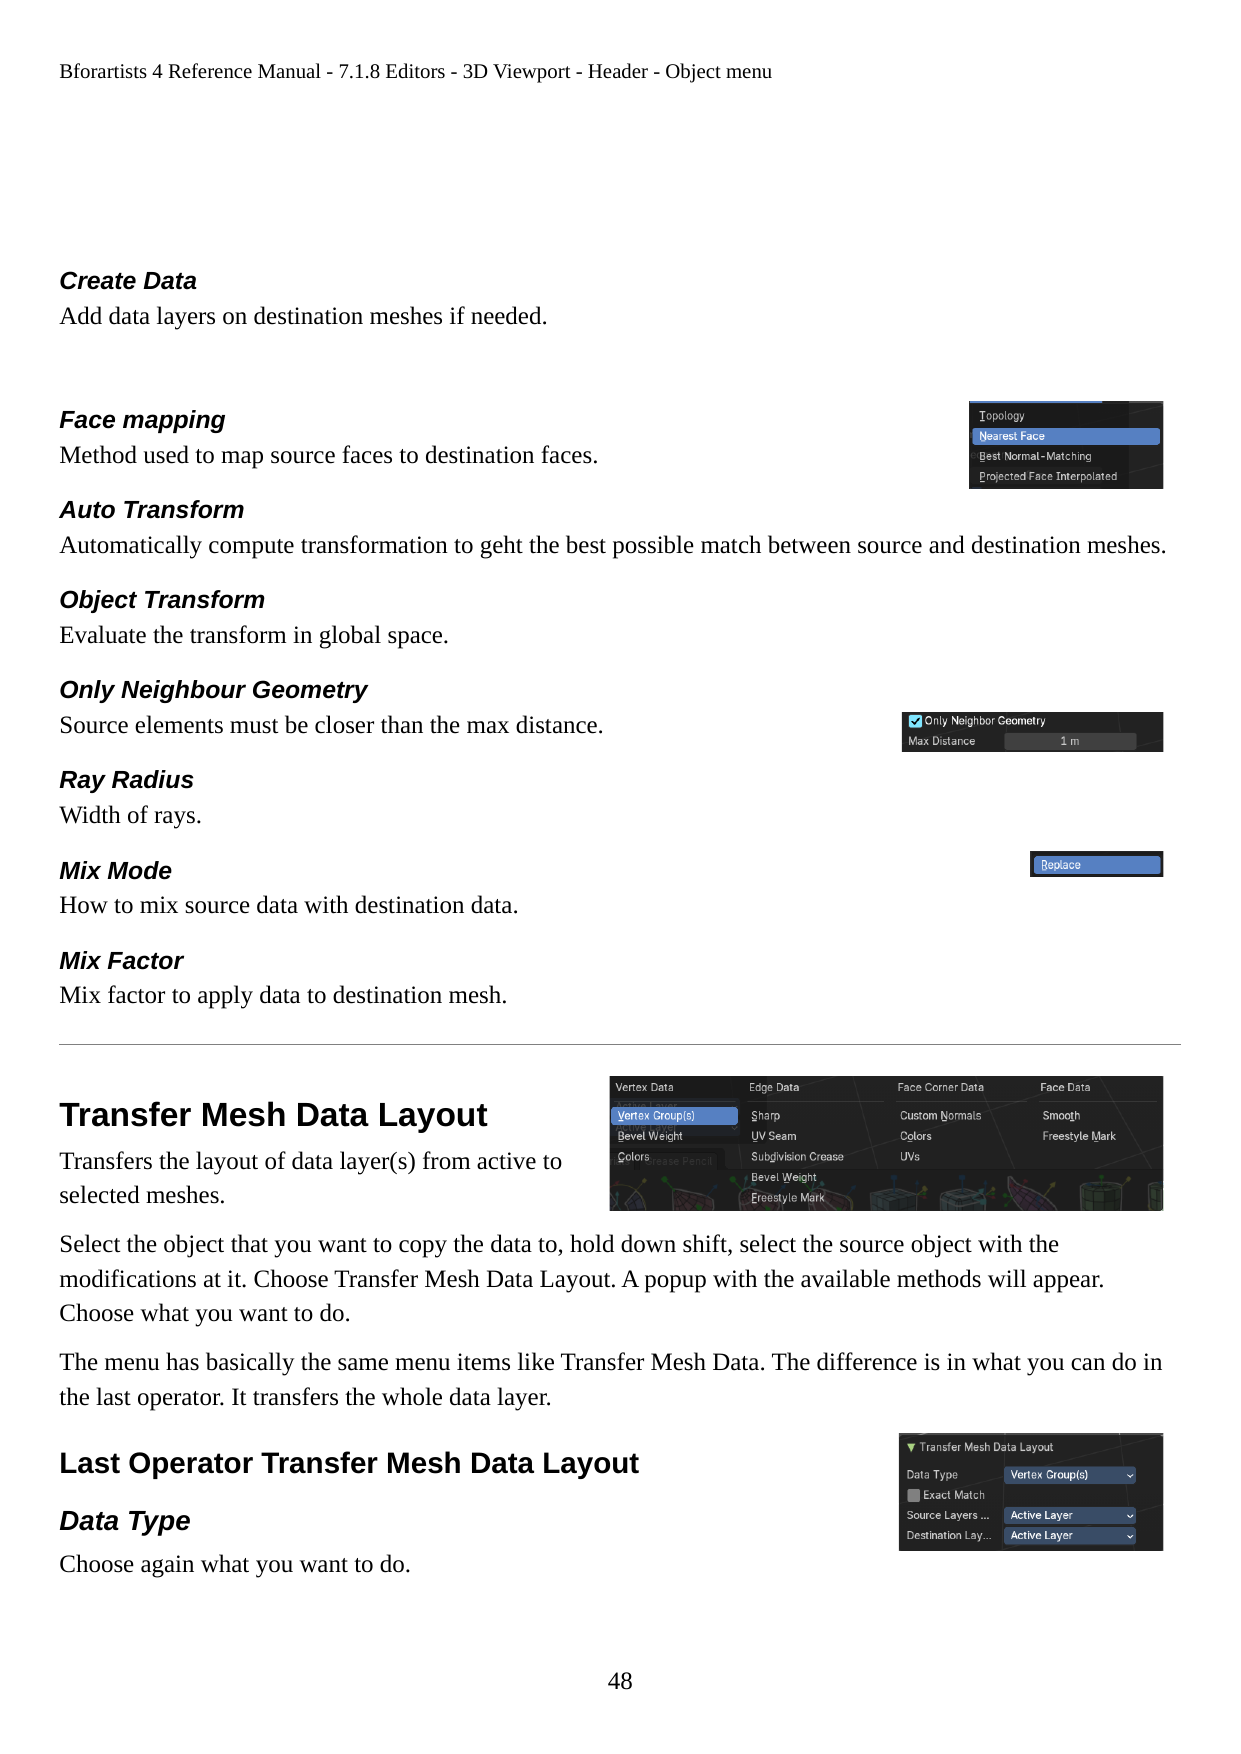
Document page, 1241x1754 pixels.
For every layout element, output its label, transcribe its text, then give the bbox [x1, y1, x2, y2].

picture [609, 1076, 1164, 1211]
text Method used to map source faces to destination faces. [59, 440, 969, 469]
subtitle Mix Mode [59, 856, 1181, 884]
picture [901, 712, 1164, 752]
text Select the object that you want to copy the data to, hold down shift, select the source object with the modifications at it. Choose Transfer Mesh Data Layout. A popup with the available methods will appear. Choose what you want to do. [59, 1229, 1181, 1327]
text Automatically compute transformation to geht the best possible match between source and destination meshes. [59, 530, 1181, 559]
subtitle Ray Radius [59, 766, 1181, 794]
subtitle Create Data [59, 266, 1181, 294]
picture [898, 1433, 1164, 1551]
subtitle [1164, 1095, 1181, 1133]
subtitle Last Operator Transfer Mesh Data Layout [59, 1446, 898, 1479]
picture [1030, 851, 1164, 877]
picture [969, 401, 1164, 489]
text Add data layers on destination meshes if needed. [59, 301, 1181, 329]
text Choose again what you want to do. [59, 1549, 1181, 1578]
text Source elements must be closer than the max distance. [59, 710, 1181, 739]
text The menu has basically the same menu items like Transfer Mesh Data. The difference is in what you can do in the last operator. It transfers the whole data layer. [59, 1347, 1181, 1411]
subtitle [1164, 405, 1181, 434]
subtitle Transfer Mesh Data Layout [59, 1095, 609, 1133]
subtitle Auto Transform [59, 495, 1181, 524]
text Evaluate the transform in global space. [59, 620, 1181, 649]
subtitle Only Neighbour Geometry [59, 676, 1181, 704]
text Width of rays. [59, 800, 1181, 829]
text How to mix source data with destination data. [59, 891, 1181, 919]
subtitle Object Transform [59, 585, 1181, 614]
subtitle Face mapping [59, 405, 969, 434]
subtitle Data Type [59, 1504, 898, 1536]
subtitle Mix Factor [59, 946, 1181, 974]
text Transfers the layout of data layer(s) from active to selected meshes. [59, 1146, 609, 1209]
subtitle [1164, 1504, 1181, 1536]
text Mix factor to apply data to destination mesh. [59, 981, 1181, 1009]
